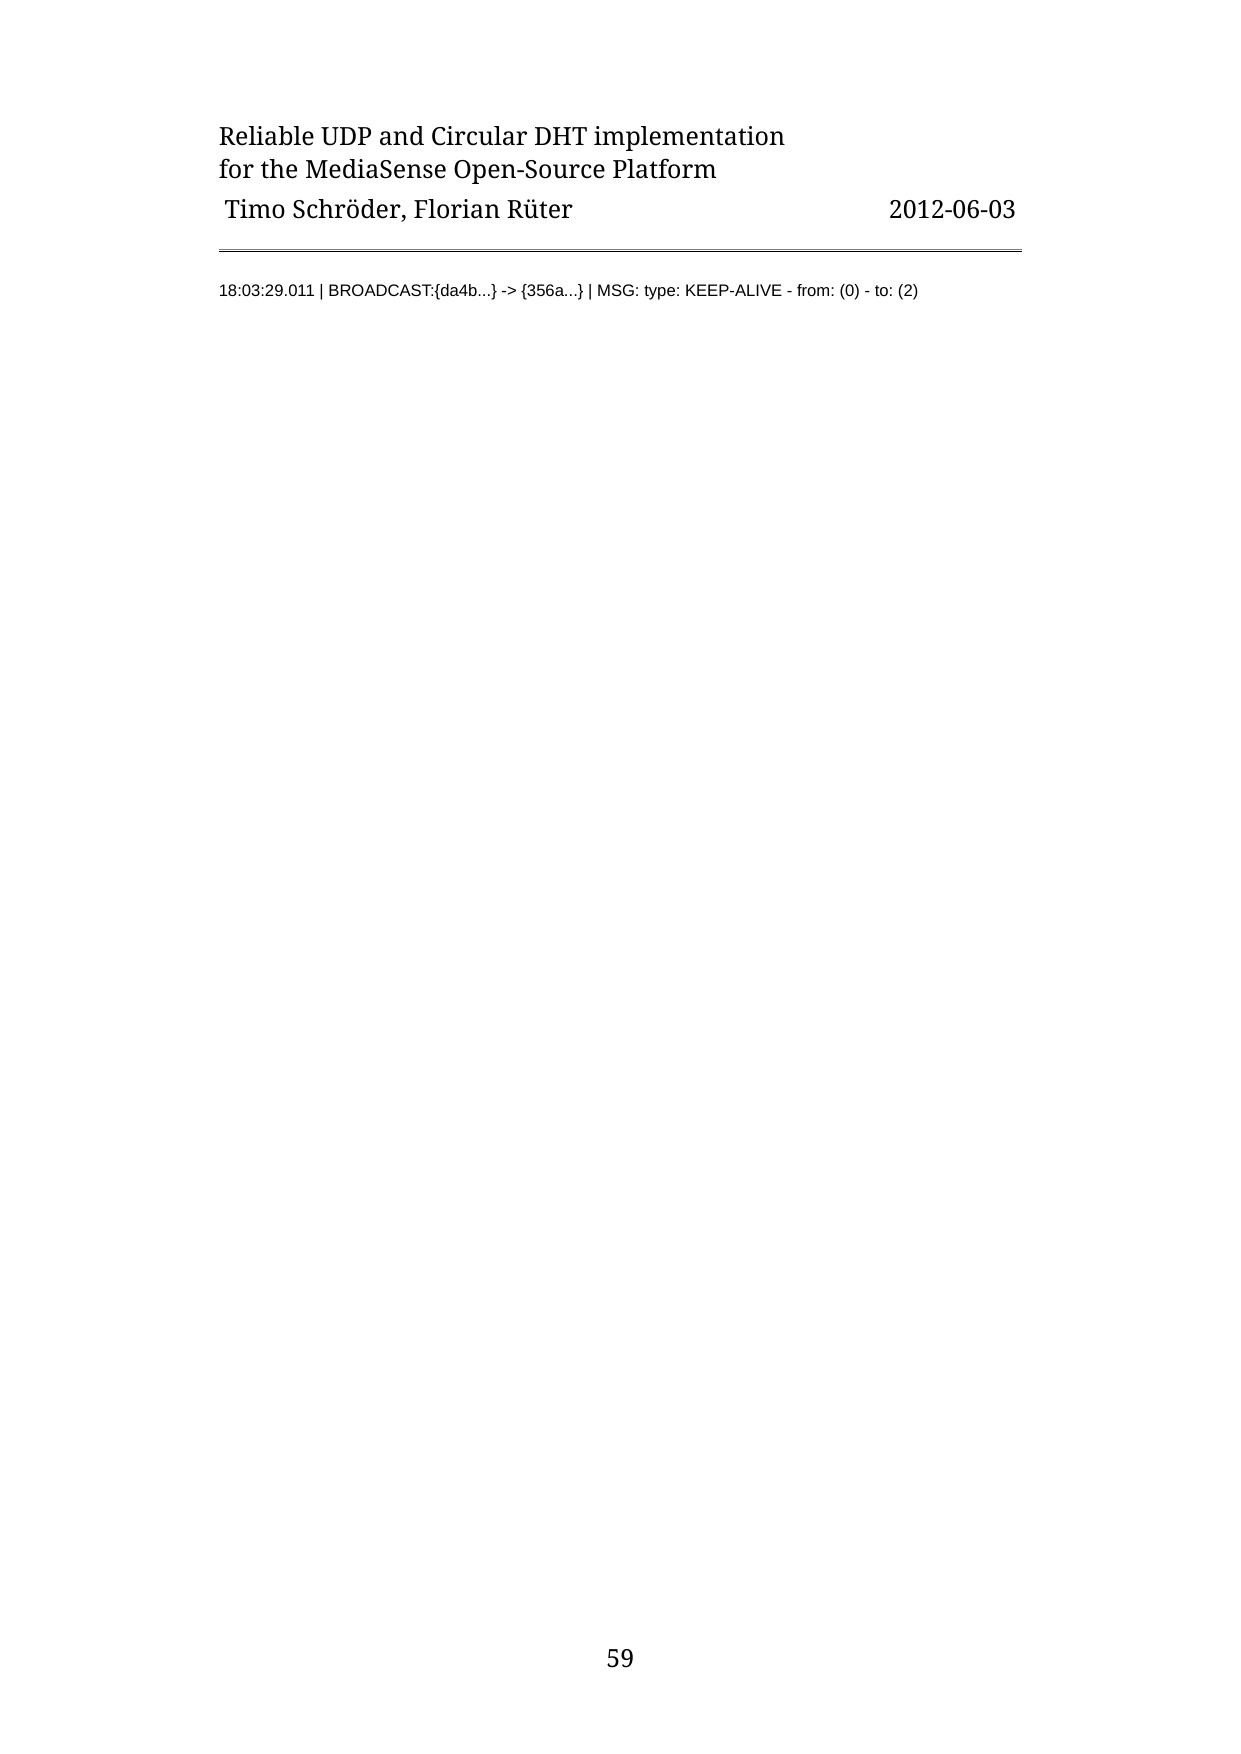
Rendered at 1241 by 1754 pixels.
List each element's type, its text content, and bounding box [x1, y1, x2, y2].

text 18:03:29.011 | BROADCAST:{da4b...} -> {356a...} | MSG: type: KEEP-ALIVE - from: (0) - to: (2) [218, 281, 1022, 300]
